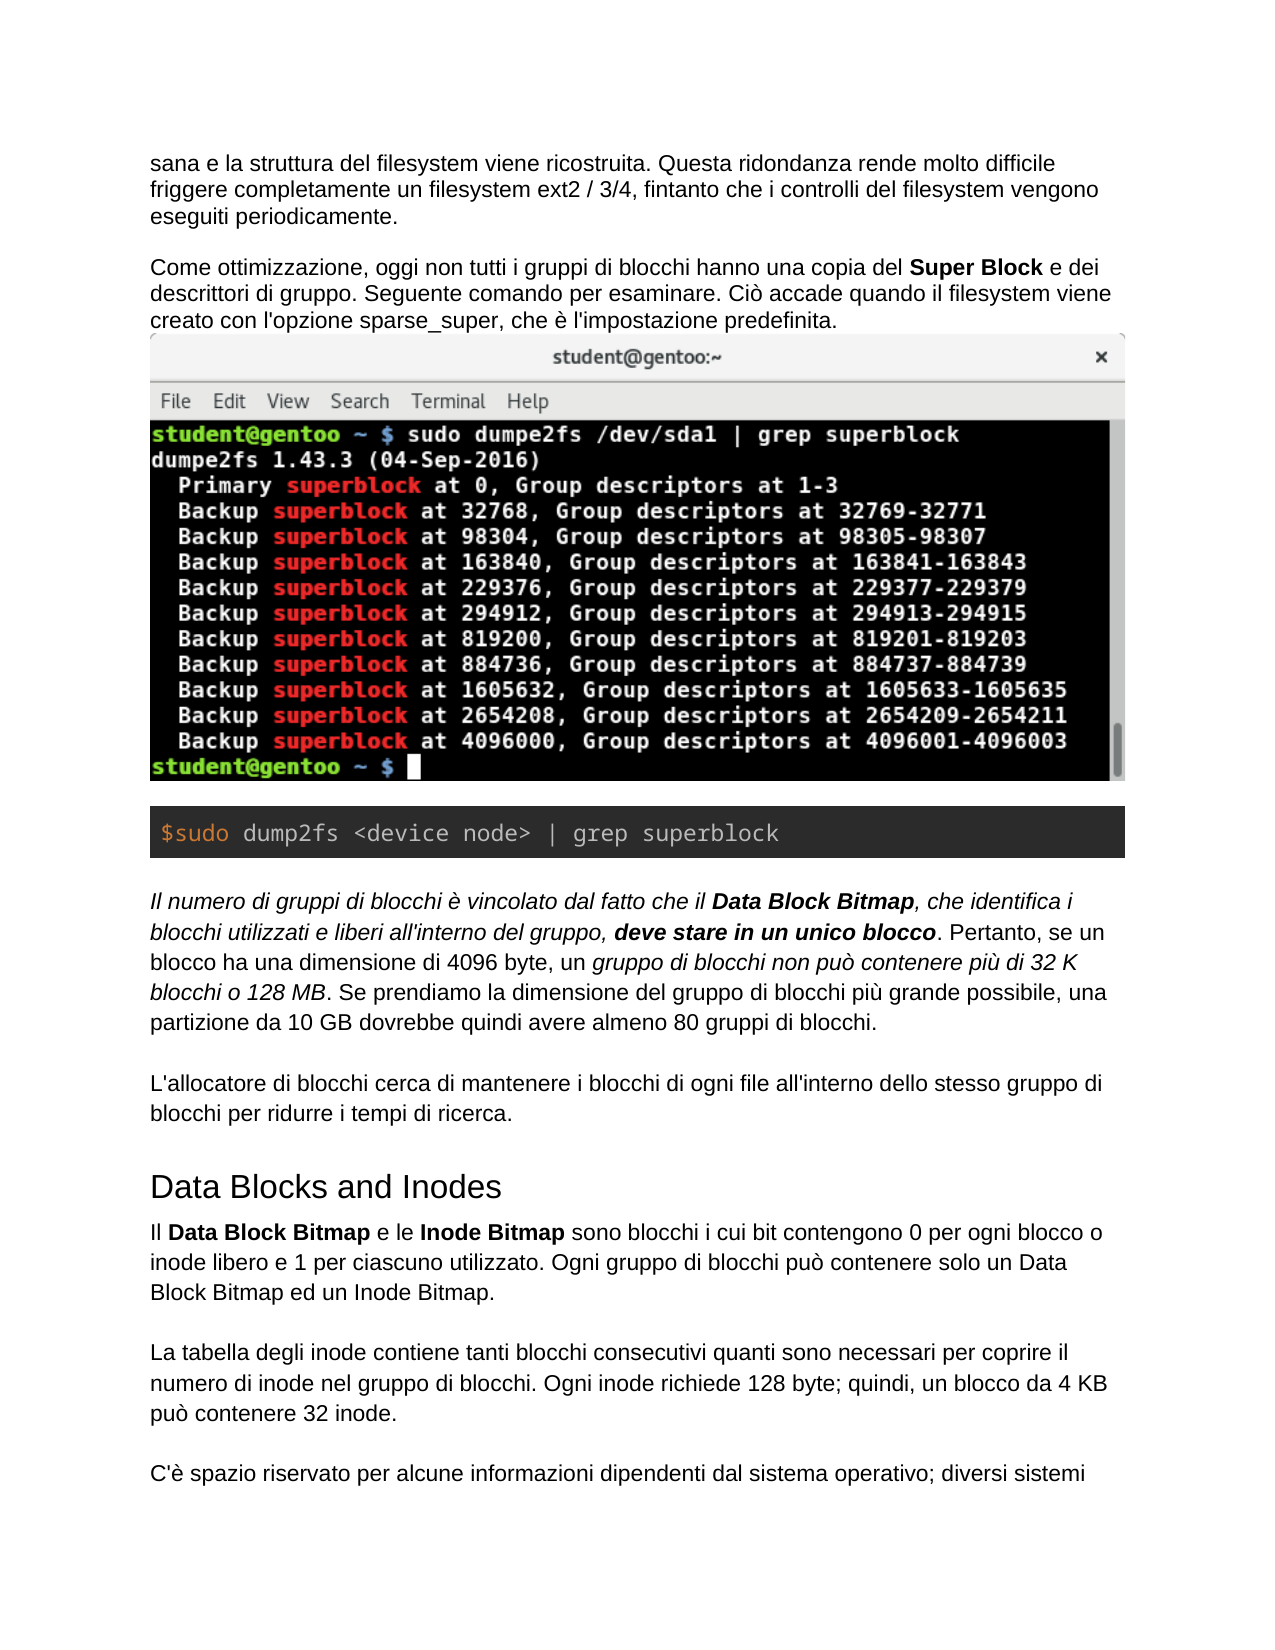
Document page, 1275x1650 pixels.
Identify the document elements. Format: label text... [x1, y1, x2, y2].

picture [150, 333, 1125, 781]
text La tabella degli inode contiene tanti blocchi consecutivi quanti sono necessari per coprire il numero di inode nel gruppo di blocchi. Ogni inode richiede 128 byte; quindi, un blocco da 4 KB può contenere 32 inode. [150, 1339, 1125, 1426]
subtitle Data Blocks and Inodes [150, 1167, 1125, 1206]
text C'è spazio riservato per alcune informazioni dipendenti dal sistema operativo; diversi sistemi [150, 1460, 1125, 1486]
text Il Data Block Bitmap e le Inode Bitmap sono blocchi i cui bit contengono 0 per ogni blocco o inode libero e 1 per ciascuno utilizzato. Ogni gruppo di blocchi può contenere solo un Data Block Bitmap ed un Inode Bitmap. [150, 1218, 1125, 1305]
text Il numero di gruppi di blocchi è vincolato dal fatto che il Data Block Bitmap, che identifica i blocchi utilizzati e liberi all'interno del gruppo, deve stare in un unico blocco. Pertanto, se un blocco ha una dimensione di 4096 byte, un gruppo di blocchi non può contenere più di 32 K blocchi o 128 MB. Se prendiamo la dimensione del gruppo di blocchi più grande possibile, una partizione da 10 GB dovrebbe quindi avere almeno 80 gruppi di blocchi. [150, 888, 1125, 1036]
text sana e la struttura del filesystem viene ricostruita. Questa ridondanza rende molto difficile friggere completamente un filesystem ext2 / 3/4, fintanto che i controlli del filesystem vengono eseguiti periodicamente. [150, 150, 1125, 229]
text L'allocatore di blocchi cerca di mantenere i blocchi di ogni file all'interno dello stesso gruppo di blocchi per ridurre i tempi di ricerca. [150, 1069, 1125, 1126]
table_header $sudo dump2fs <device node> | grep superblock [150, 806, 1125, 858]
text Come ottimizzazione, oggi non tutti i gruppi di blocchi hanno una copia del Super Block e dei descrittori di gruppo. Seguente comando per esaminare. Ciò accade quando il filesystem viene creato con l'opzione sparse_super, che è l'impostazione predefinita. [150, 254, 1125, 333]
